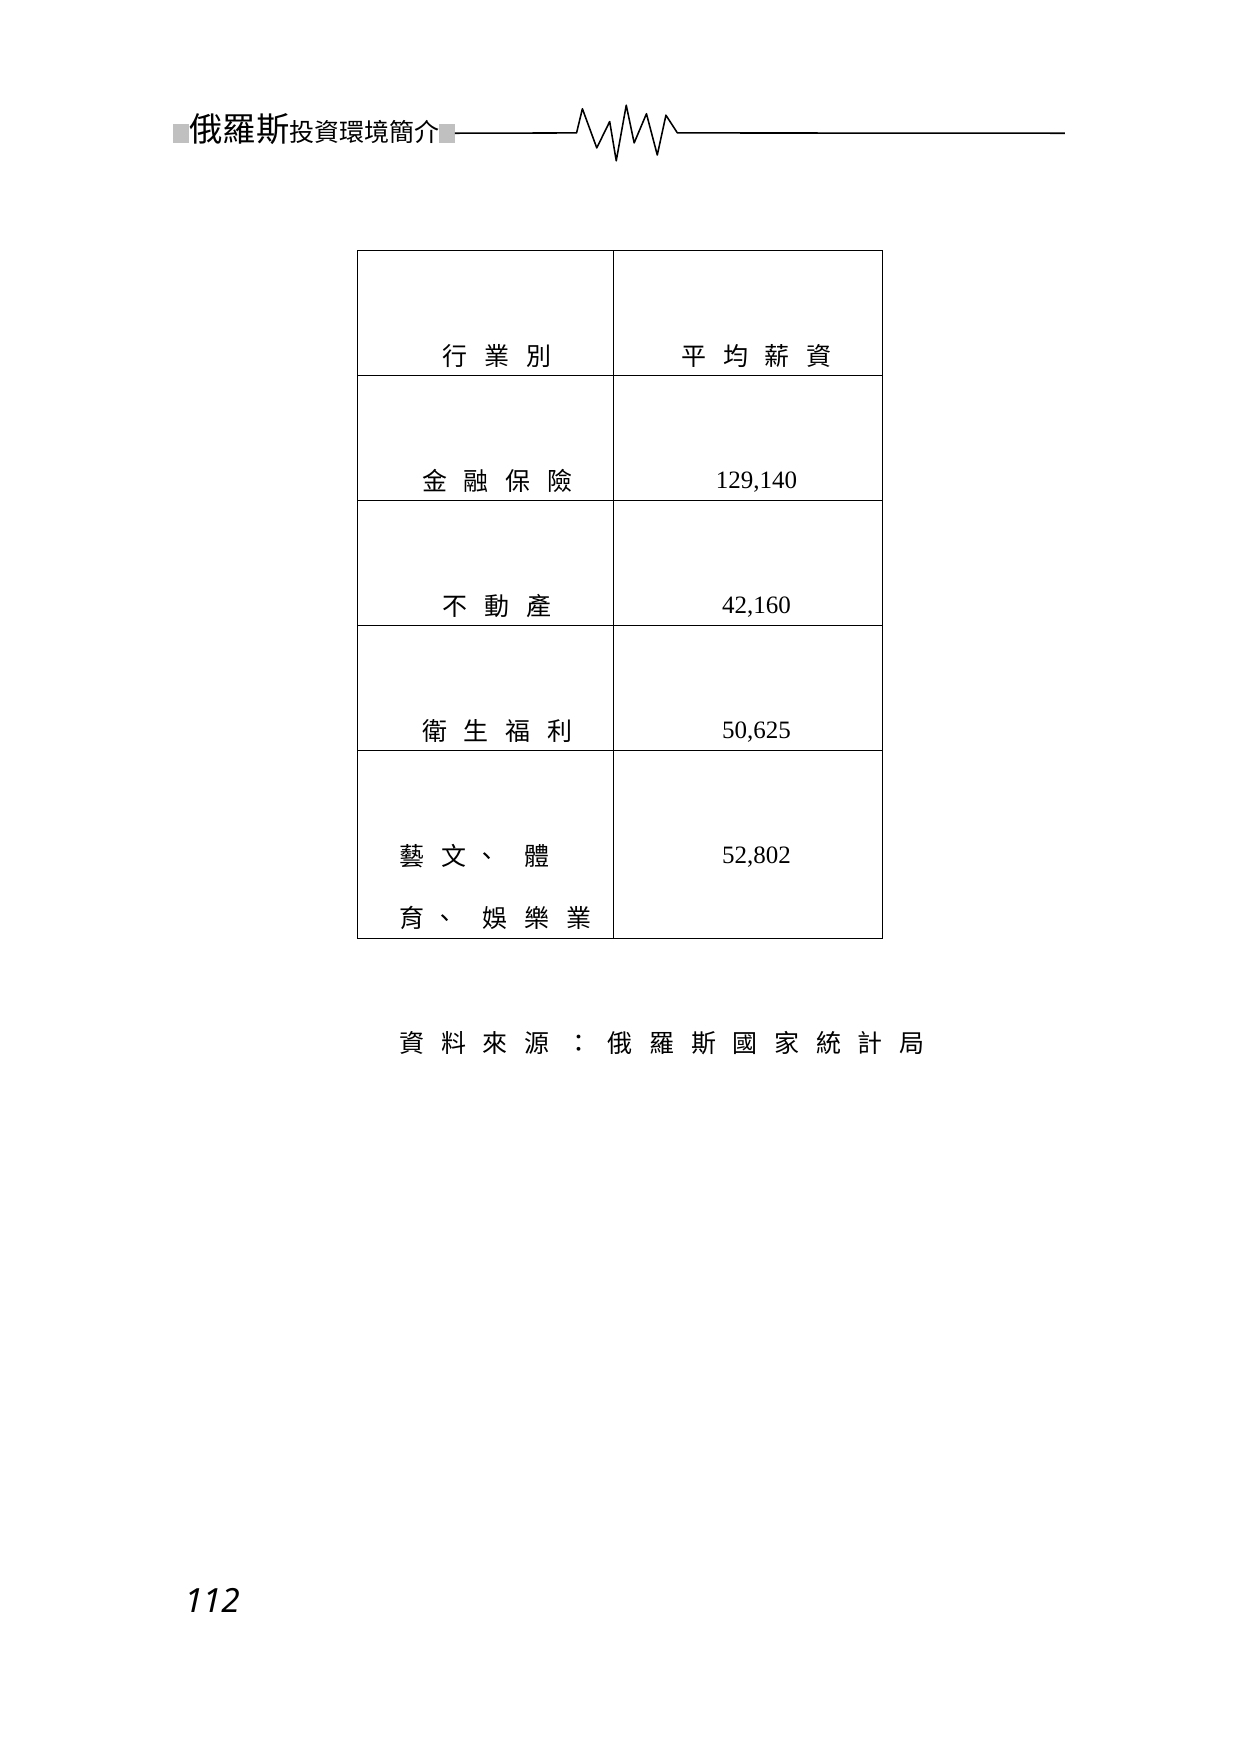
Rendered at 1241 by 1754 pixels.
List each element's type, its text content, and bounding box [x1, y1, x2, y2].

table_cell 50,625 [614, 626, 882, 750]
table_cell 藝文、體育、娛樂業 [358, 751, 613, 938]
table_cell 42,160 [614, 501, 882, 625]
table_cell 52,802 [614, 751, 882, 938]
text 資料來源：俄羅斯國家統計局 [355, 1000, 1045, 1063]
table_header 平均薪資 [614, 251, 882, 375]
table_cell 不動產 [358, 501, 613, 625]
table_cell 衛生福利 [358, 626, 613, 750]
table_header 行業別 [358, 251, 613, 375]
table_cell 金融保險 [358, 376, 613, 500]
table_cell 129,140 [614, 376, 882, 500]
